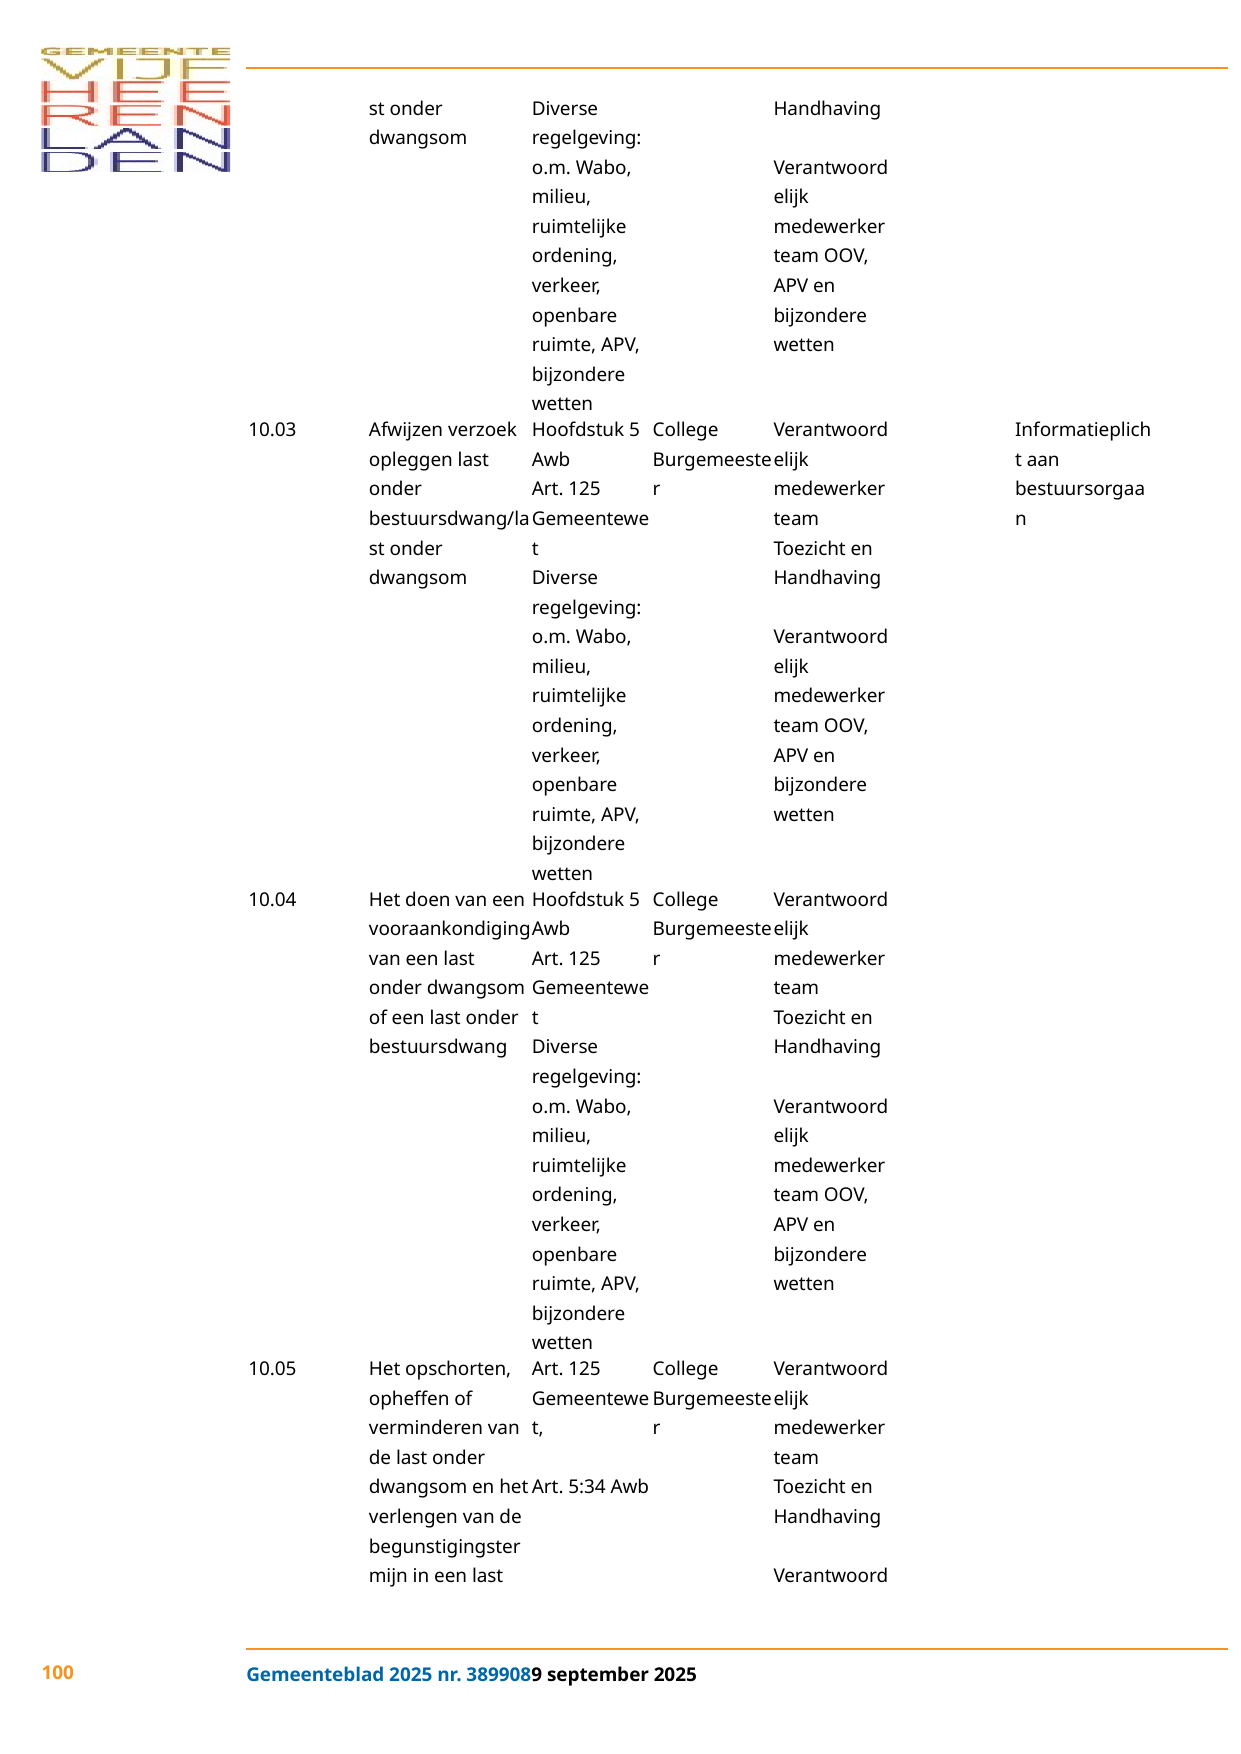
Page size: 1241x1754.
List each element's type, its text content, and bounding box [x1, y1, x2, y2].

table_cell Diverse regelgeving: o.m. Wabo, milieu, ruimtelijke ordening, verkeer, openbare ruimte, APV, bijzondere wetten [532, 95, 652, 416]
table_cell College Burgemeester [653, 416, 773, 886]
table_cell Verantwoordelijk medewerker team Toezicht en Handhaving Verantwoord [773, 1355, 894, 1588]
table_cell 10.04 [248, 886, 369, 1355]
table_cell 10.03 [248, 416, 369, 886]
picture [41, 47, 231, 172]
table_cell [1015, 95, 1152, 416]
table_cell Handhaving Verantwoordelijk medewerker team OOV, APV en bijzondere wetten [773, 95, 894, 416]
table_cell Het opschorten, opheffen of verminderen van de last onder dwangsom en het verlengen van de begunstigingstermijn in een last [369, 1355, 532, 1588]
table_cell [653, 95, 773, 416]
table_cell Hoofdstuk 5 Awb Art. 125 Gemeentewet Diverse regelgeving: o.m. Wabo, milieu, ruimtelijke ordening, verkeer, openbare ruimte, APV, bijzondere wetten [532, 416, 652, 886]
table_cell [894, 416, 1015, 886]
table_cell College Burgemeester [653, 886, 773, 1355]
table_cell st onder dwangsom [369, 95, 532, 416]
table_cell Verantwoordelijk medewerker team Toezicht en Handhaving Verantwoordelijk medewerker team OOV, APV en bijzondere wetten [773, 416, 894, 886]
table_cell Informatieplicht aan bestuursorgaan [1015, 416, 1152, 886]
table_cell Hoofdstuk 5 Awb Art. 125 Gemeentewet Diverse regelgeving: o.m. Wabo, milieu, ruimtelijke ordening, verkeer, openbare ruimte, APV, bijzondere wetten [532, 886, 652, 1355]
table_cell [1015, 1355, 1152, 1588]
table_cell Art. 125 Gemeentewet, Art. 5:34 Awb [532, 1355, 652, 1588]
table_cell [1015, 886, 1152, 1355]
table_cell [894, 886, 1015, 1355]
table_cell Afwijzen verzoek opleggen last onder bestuursdwang/last onder dwangsom [369, 416, 532, 886]
table_cell [894, 1355, 1015, 1588]
table_cell Verantwoordelijk medewerker team Toezicht en Handhaving Verantwoordelijk medewerker team OOV, APV en bijzondere wetten [773, 886, 894, 1355]
table_cell Het doen van een vooraankondiging van een last onder dwangsom of een last onder bestuursdwang [369, 886, 532, 1355]
table_cell College Burgemeester [653, 1355, 773, 1588]
table_cell [894, 95, 1015, 416]
table_cell [248, 95, 369, 416]
table_cell 10.05 [248, 1355, 369, 1588]
